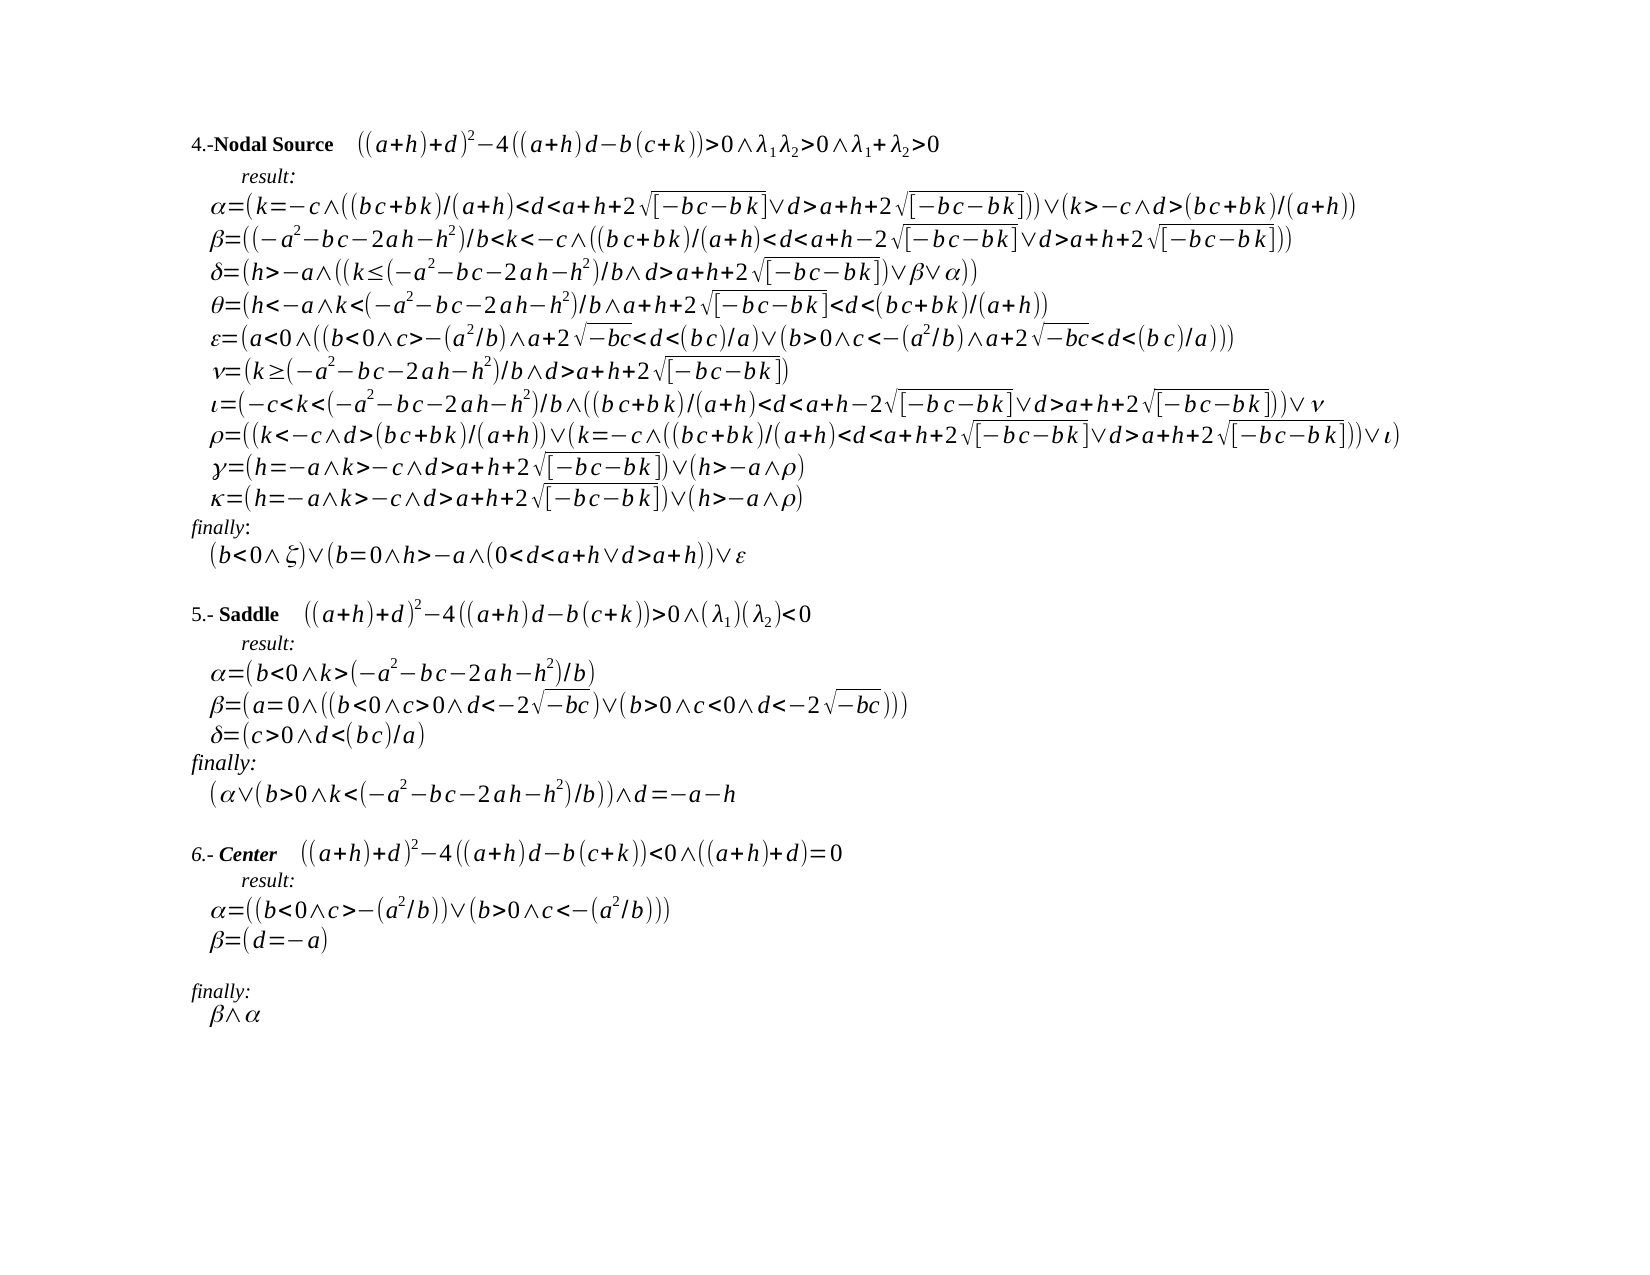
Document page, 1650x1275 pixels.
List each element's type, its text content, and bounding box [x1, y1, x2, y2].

text result: [191, 162, 1503, 188]
text finally: [191, 513, 1503, 540]
text 4.-Nodal Source [191, 126, 1503, 161]
text 5.- Saddle [191, 596, 1503, 631]
text result: [191, 868, 1503, 892]
text 6.- Center [191, 835, 1503, 868]
text finally: [191, 979, 1503, 1003]
text result: [191, 631, 1503, 655]
text finally: [191, 749, 1503, 776]
